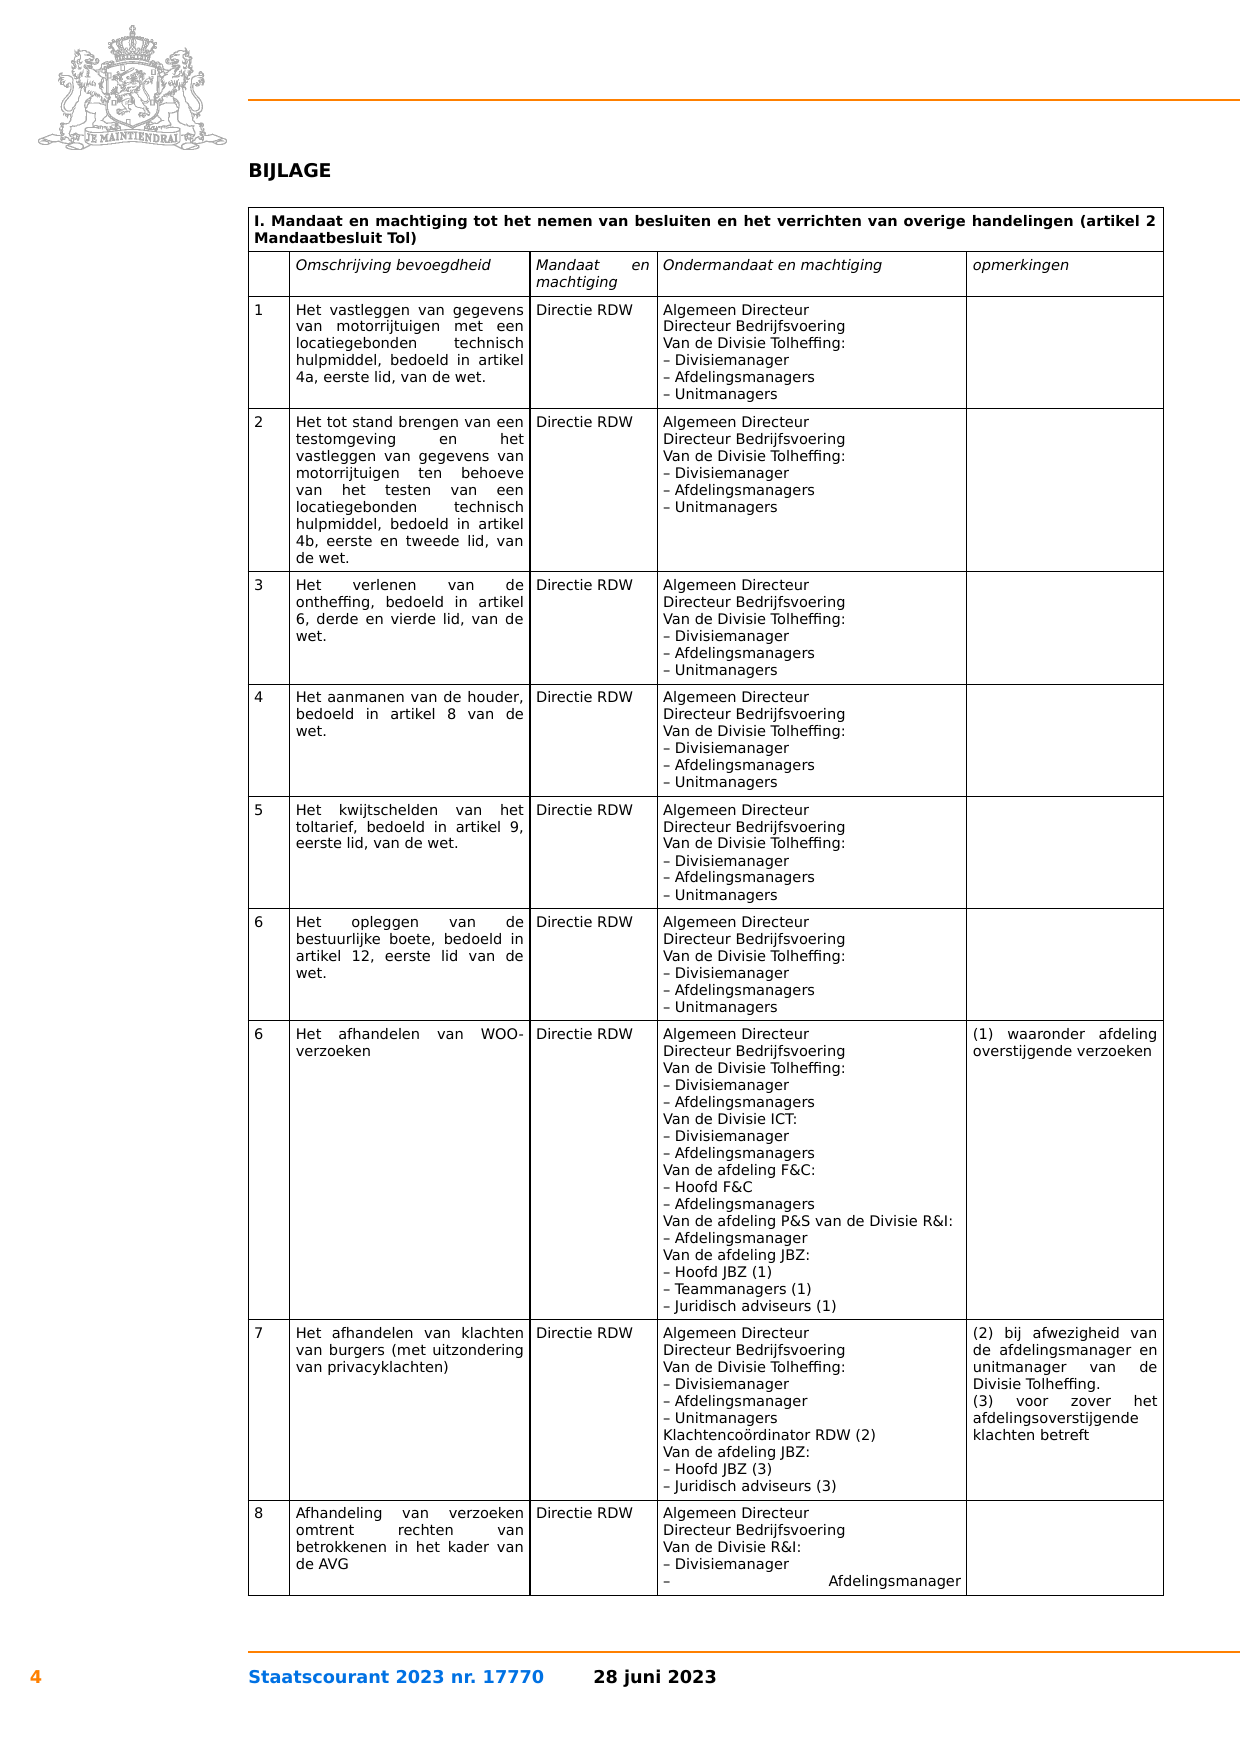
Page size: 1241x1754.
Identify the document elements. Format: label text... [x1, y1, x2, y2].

table_header I. Mandaat en machtiging tot het nemen van besluiten en het verrichten van overige handelingen (artikel 2 Mandaatbesluit Tol) [249, 208, 1163, 251]
table_cell Directie RDW [531, 409, 657, 571]
table_cell 5 [249, 797, 289, 908]
table_cell 4 [249, 685, 289, 796]
table_cell 2 [249, 409, 289, 571]
table_cell Directie RDW [531, 1501, 657, 1595]
table_cell 6 [249, 1021, 289, 1319]
table_cell Directie RDW [531, 1021, 657, 1319]
table_cell [967, 572, 1163, 683]
table_cell Directie RDW [531, 1320, 657, 1499]
table_cell Afhandeling van verzoeken omtrent rechten van betrokkenen in het kader van de AVG [290, 1501, 529, 1595]
table_cell Algemeen Directeur Directeur Bedrijfsvoering Van de Divisie Tolheffing: – Divisiemanager – Afdelingsmanager – Unitmanagers Klachtencoördinator RDW (2) Van de afdeling JBZ: – Hoofd JBZ (3) – Juridisch adviseurs (3) [658, 1320, 966, 1499]
subtitle BIJLAGE [248, 160, 1163, 182]
table_cell Directie RDW [531, 909, 657, 1020]
table_cell Het aanmanen van de houder, bedoeld in artikel 8 van de wet. [290, 685, 529, 796]
table_cell Het afhandelen van klachten van burgers (met uitzondering van privacyklachten) [290, 1320, 529, 1499]
table_cell [967, 297, 1163, 408]
table_cell [249, 252, 289, 296]
table_cell 1 [249, 297, 289, 408]
table_cell 6 [249, 909, 289, 1020]
table_cell (1) waaronder afdeling overstijgende verzoeken [967, 1021, 1163, 1319]
table_cell Algemeen Directeur Directeur Bedrijfsvoering Van de Divisie Tolheffing: – Divisiemanager – Afdelingsmanagers – Unitmanagers [658, 909, 966, 1020]
table_cell Algemeen Directeur Directeur Bedrijfsvoering Van de Divisie Tolheffing: – Divisiemanager – Afdelingsmanagers – Unitmanagers [658, 572, 966, 683]
table_cell Directie RDW [531, 685, 657, 796]
table_cell Het kwijtschelden van het toltarief, bedoeld in artikel 9, eerste lid, van de wet. [290, 797, 529, 908]
table_cell Het verlenen van de ontheffing, bedoeld in artikel 6, derde en vierde lid, van de wet. [290, 572, 529, 683]
table_cell [967, 409, 1163, 571]
table_cell Algemeen Directeur Directeur Bedrijfsvoering Van de Divisie Tolheffing: – Divisiemanager – Afdelingsmanagers – Unitmanagers [658, 685, 966, 796]
picture [38, 25, 227, 150]
table_cell Directie RDW [531, 572, 657, 683]
table_cell [967, 797, 1163, 908]
table_cell Algemeen Directeur Directeur Bedrijfsvoering Van de Divisie Tolheffing: – Divisiemanager – Afdelingsmanagers – Unitmanagers [658, 297, 966, 408]
table_cell Directie RDW [531, 797, 657, 908]
table_cell Omschrijving bevoegdheid [290, 252, 529, 296]
table_cell Algemeen Directeur Directeur Bedrijfsvoering Van de Divisie Tolheffing: – Divisiemanager – Afdelingsmanagers Van de Divisie ICT: – Divisiemanager – Afdelingsmanagers Van de afdeling F&C: – Hoofd F&C – Afdelingsmanagers Van de afdeling P&S van de Divisie R&I: – Afdelingsmanager Van de afdeling JBZ: – Hoofd JBZ (1) – Teammanagers (1) – Juridisch adviseurs (1) [658, 1021, 966, 1319]
table_cell Algemeen Directeur Directeur Bedrijfsvoering Van de Divisie R&I: – Divisiemanager – Afdelingsmanager [658, 1501, 966, 1595]
table_cell Algemeen Directeur Directeur Bedrijfsvoering Van de Divisie Tolheffing: – Divisiemanager – Afdelingsmanagers – Unitmanagers [658, 409, 966, 571]
table_cell opmerkingen [967, 252, 1163, 296]
table_cell Het afhandelen van WOO-verzoeken [290, 1021, 529, 1319]
table_cell (2) bij afwezigheid van de afdelingsmanager en unitmanager van de Divisie Tolheffing. (3) voor zover het afdelingsoverstijgende klachten betreft [967, 1320, 1163, 1499]
table_cell Het vastleggen van gegevens van motorrijtuigen met een locatiegebonden technisch hulpmiddel, bedoeld in artikel 4a, eerste lid, van de wet. [290, 297, 529, 408]
table_cell 3 [249, 572, 289, 683]
table_cell Directie RDW [531, 297, 657, 408]
table_cell Het tot stand brengen van een testomgeving en het vastleggen van gegevens van motorrijtuigen ten behoeve van het testen van een locatiegebonden technisch hulpmiddel, bedoeld in artikel 4b, eerste en tweede lid, van de wet. [290, 409, 529, 571]
table_cell [967, 1501, 1163, 1595]
table_cell 7 [249, 1320, 289, 1499]
table_cell Het opleggen van de bestuurlijke boete, bedoeld in artikel 12, eerste lid van de wet. [290, 909, 529, 1020]
table_cell Algemeen Directeur Directeur Bedrijfsvoering Van de Divisie Tolheffing: – Divisiemanager – Afdelingsmanagers – Unitmanagers [658, 797, 966, 908]
table_cell [967, 909, 1163, 1020]
table_cell [967, 685, 1163, 796]
table_cell Mandaat en machtiging [531, 252, 657, 296]
table_cell 8 [249, 1501, 289, 1595]
table_cell Ondermandaat en machtiging [658, 252, 966, 296]
